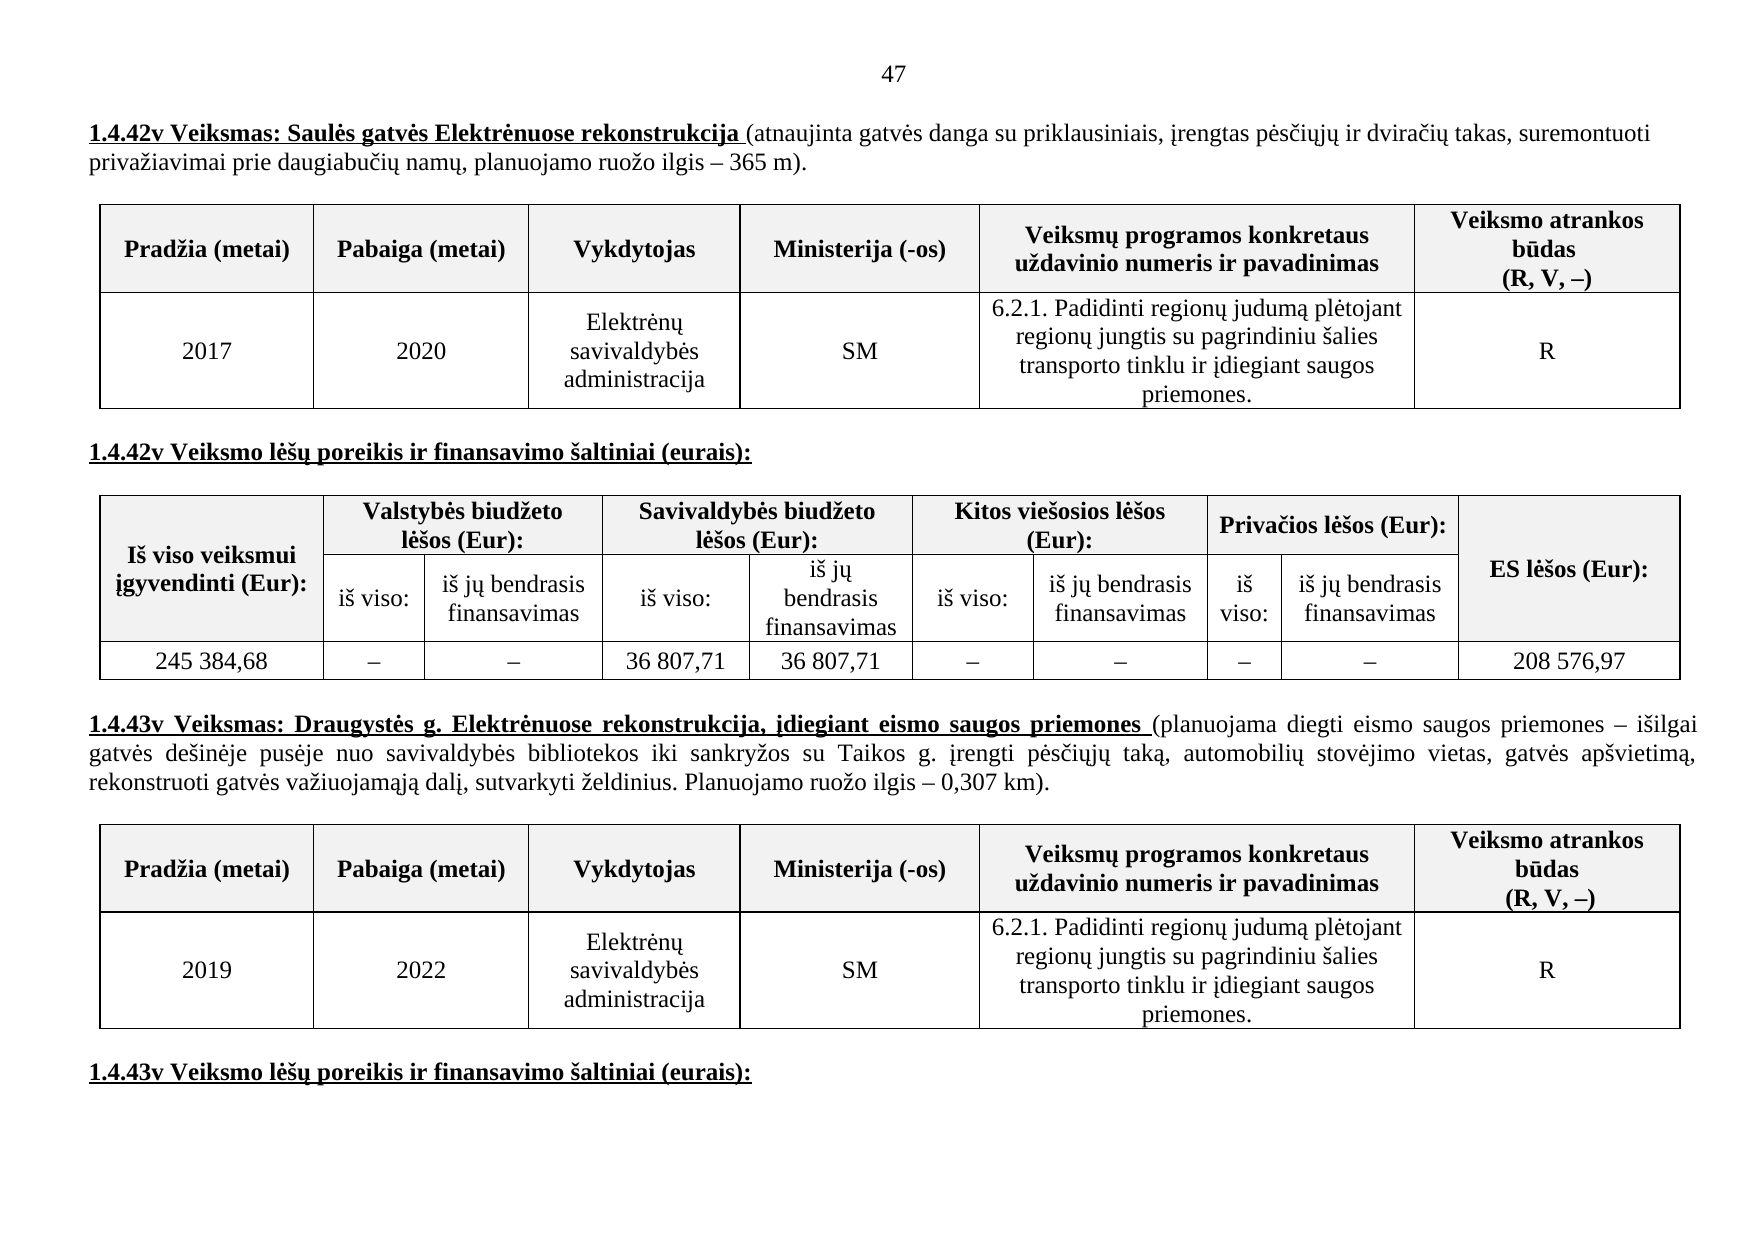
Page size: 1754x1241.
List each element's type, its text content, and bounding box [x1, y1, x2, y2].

table_cell 2019 [101, 913, 313, 1027]
table_cell 6.2.1. Padidinti regionų judumą plėtojant regionų jungtis su pagrindiniu šalies transporto tinklu ir įdiegiant saugos priemones. [980, 293, 1414, 408]
table_cell 2022 [314, 913, 528, 1027]
text 1.4.42v Veiksmas: Saulės gatvės Elektrėnuose rekonstrukcija (atnaujinta gatvės danga su priklausiniais, įrengtas pėsčiųjų ir dviračių takas, suremontuoti privažiavimai prie daugiabučių namų, planuojamo ruožo ilgis – 365 m). [89, 118, 1698, 176]
table_header Privačios lėšos (Eur): [1208, 496, 1458, 553]
table_cell iš viso: [913, 555, 1033, 641]
table_header Kitos viešosios lėšos (Eur): [913, 496, 1207, 553]
table_cell 2017 [101, 293, 313, 408]
table_cell 36 807,71 [603, 642, 749, 679]
table_cell – [1034, 642, 1207, 679]
table_cell 245 384,68 [101, 642, 323, 679]
table_cell 2020 [314, 293, 528, 408]
table_header Veiksmų programos konkretaus uždavinio numeris ir pavadinimas [980, 205, 1414, 292]
table_cell – [1282, 642, 1458, 679]
text 1.4.43v Veiksmo lėšų poreikis ir finansavimo šaltiniai (eurais): [89, 1057, 1698, 1086]
table_cell – [425, 642, 602, 679]
table_header Savivaldybės biudžeto lėšos (Eur): [603, 496, 912, 553]
table_cell 6.2.1. Padidinti regionų judumą plėtojant regionų jungtis su pagrindiniu šalies transporto tinklu ir įdiegiant saugos priemones. [980, 913, 1414, 1027]
table_header Pabaiga (metai) [314, 825, 528, 911]
table_header ES lėšos (Eur): [1459, 496, 1679, 641]
table_cell 208 576,97 [1459, 642, 1679, 679]
table_cell SM [741, 913, 979, 1027]
table_cell iš jų bendrasis finansavimas [425, 555, 602, 641]
table_cell iš viso: [324, 555, 424, 641]
table_cell iš viso: [603, 555, 749, 641]
table_cell Elektrėnų savivaldybės administracija [529, 913, 739, 1027]
table_header Pradžia (metai) [101, 205, 313, 292]
table_cell – [913, 642, 1033, 679]
table_cell Elektrėnų savivaldybės administracija [529, 293, 739, 408]
table_cell SM [741, 293, 979, 408]
table_cell R [1415, 913, 1679, 1027]
table_header Pabaiga (metai) [314, 205, 528, 292]
table_cell iš viso: [1208, 555, 1281, 641]
table_cell – [1208, 642, 1281, 679]
table_header Veiksmo atrankos būdas (R, V, –) [1415, 825, 1679, 911]
table_header Veiksmo atrankos būdas (R, V, –) [1415, 205, 1679, 292]
table_cell iš jų bendrasis finansavimas [1282, 555, 1458, 641]
table_cell 36 807,71 [750, 642, 912, 679]
table_header Veiksmų programos konkretaus uždavinio numeris ir pavadinimas [980, 825, 1414, 911]
table_cell iš jų bendrasis finansavimas [750, 555, 912, 641]
table_header Pradžia (metai) [101, 825, 313, 911]
text 1.4.42v Veiksmo lėšų poreikis ir finansavimo šaltiniai (eurais): [89, 437, 1698, 466]
table_cell – [324, 642, 424, 679]
table_cell iš jų bendrasis finansavimas [1034, 555, 1207, 641]
table_header Valstybės biudžeto lėšos (Eur): [324, 496, 602, 553]
table_header Ministerija (-os) [741, 825, 979, 911]
table_header Vykdytojas [529, 825, 739, 911]
table_header Vykdytojas [529, 205, 739, 292]
table_header Ministerija (-os) [741, 205, 979, 292]
table_cell R [1415, 293, 1679, 408]
text 1.4.43v Veiksmas: Draugystės g. Elektrėnuose rekonstrukcija, įdiegiant eismo saugos priemones (planuojama diegti eismo saugos priemones – išilgai gatvės dešinėje pusėje nuo savivaldybės bibliotekos iki sankryžos su Taikos g. įrengti pėsčiųjų taką, automobilių stovėjimo vietas, gatvės apšvietimą, rekonstruoti gatvės važiuojamąją dalį, sutvarkyti želdinius. Planuojamo ruožo ilgis – 0,307 km). [89, 709, 1698, 795]
table_header Iš viso veiksmui įgyvendinti (Eur): [101, 496, 323, 641]
